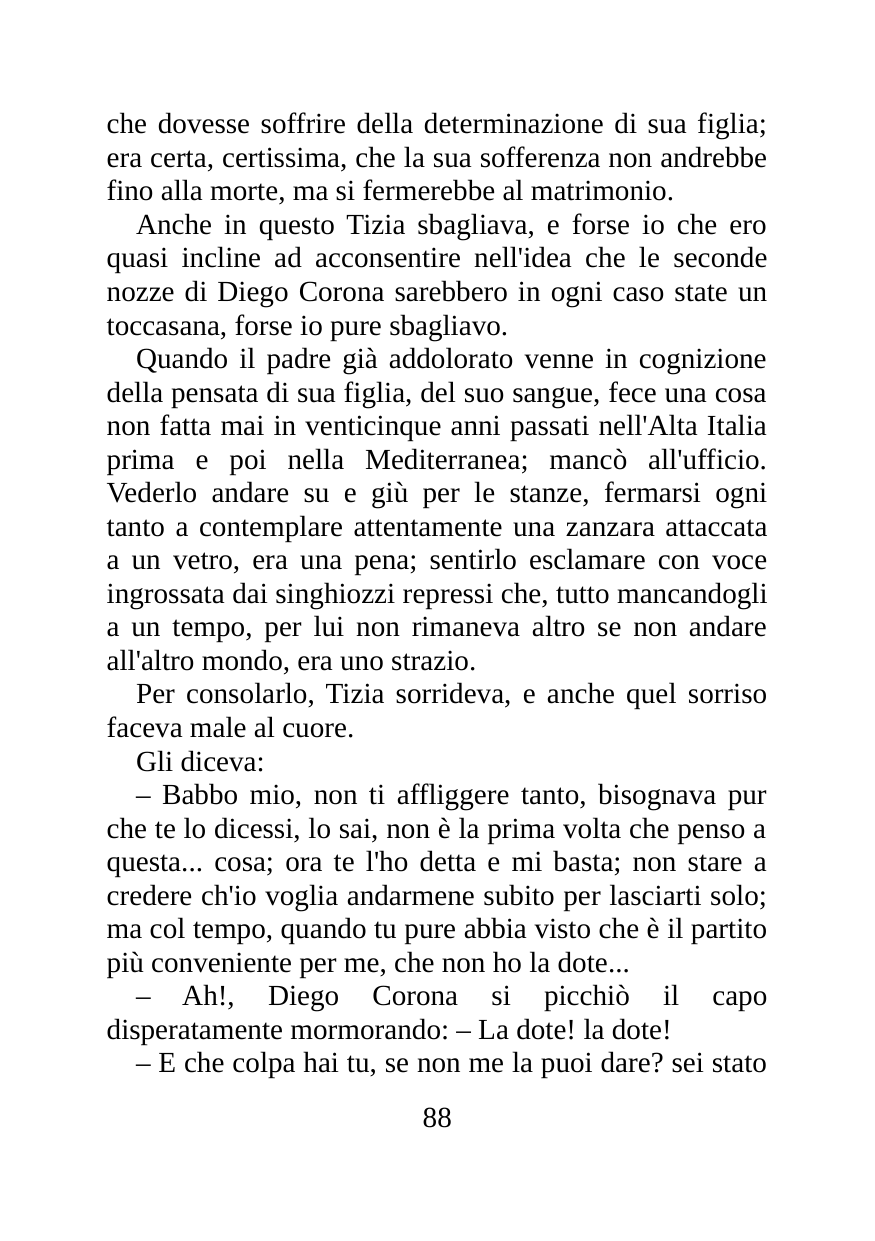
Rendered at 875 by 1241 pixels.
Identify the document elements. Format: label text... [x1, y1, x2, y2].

text Anche in questo Tizia sbagliava, e forse io che ero quasi incline ad acconsentire nell'idea che le seconde nozze di Diego Corona sarebbero in ogni caso state un toccasana, forse io pure sbagliavo. [106, 207, 768, 341]
text Per consolarlo, Tizia sorrideva, e anche quel sorriso faceva male al cuore. [106, 677, 768, 744]
text ‒ Ah!, Diego Corona si picchiò il capo disperatamente mormorando: ‒ La dote! la dote! [106, 978, 768, 1046]
text Gli diceva: [106, 744, 768, 777]
text che dovesse soffrire della determinazione di sua figlia; era certa, certissima, che la sua sofferenza non andrebbe fino alla morte, ma si fermerebbe al matrimonio. [106, 106, 768, 207]
text ‒ Babbo mio, non ti affliggere tanto, bisognava pur che te lo dicessi, lo sai, non è la prima volta che penso a questa... cosa; ora te l'ho detta e mi basta; non stare a credere ch'io voglia andarmene subito per lasciarti solo; ma col tempo, quando tu pure abbia visto che è il partito più conveniente per me, che non ho la dote... [106, 777, 768, 978]
text ‒ E che colpa hai tu, se non me la puoi dare? sei stato [106, 1046, 768, 1079]
text Quando il padre già addolorato venne in cognizione della pensata di sua figlia, del suo sangue, fece una cosa non fatta mai in venticinque anni passati nell'Alta Italia prima e poi nella Mediterranea; mancò all'ufficio. Vederlo andare su e giù per le stanze, fermarsi ogni tanto a contemplare attentamente una zanzara attaccata a un vetro, era una pena; sentirlo esclamare con voce ingrossata dai singhiozzi repressi che, tutto mancandogli a un tempo, per lui non rimaneva altro se non andare all'altro mondo, era uno strazio. [106, 341, 768, 677]
